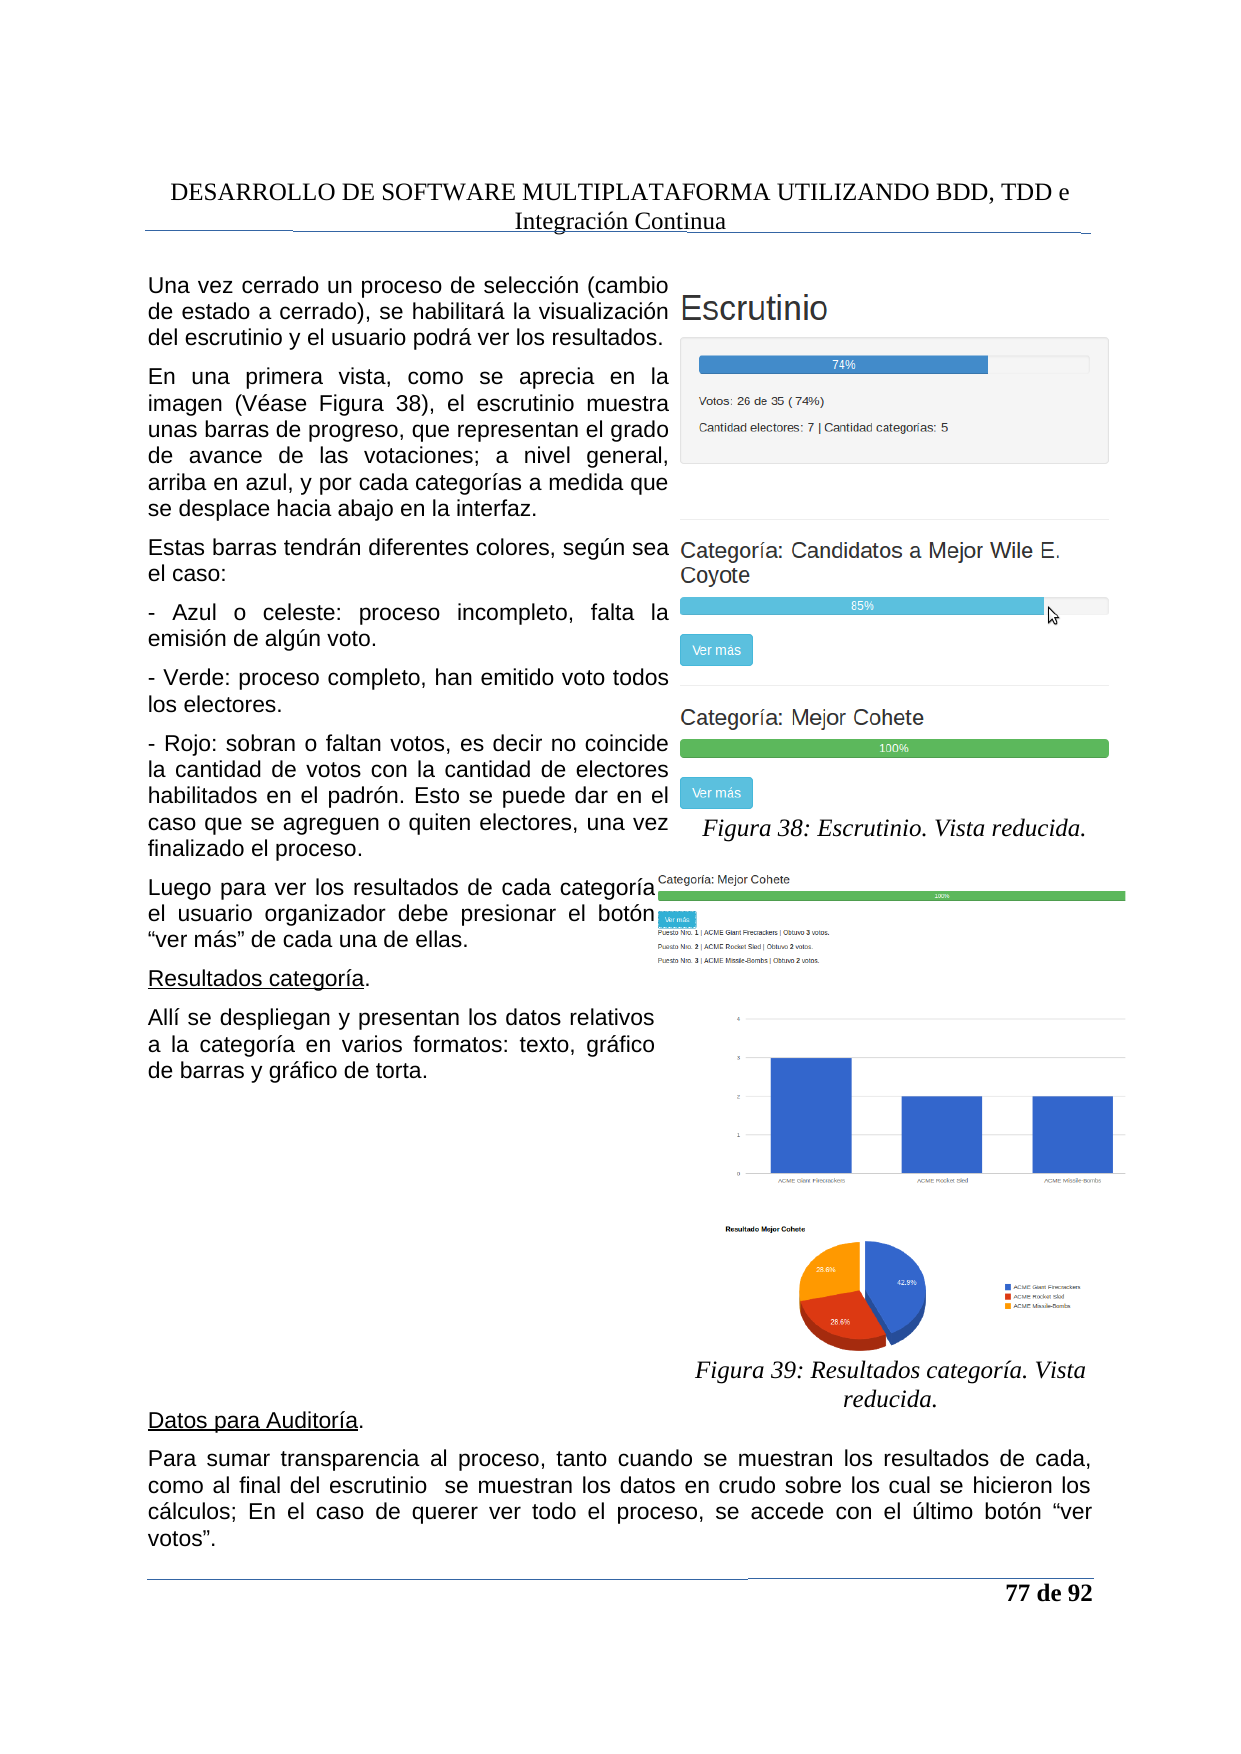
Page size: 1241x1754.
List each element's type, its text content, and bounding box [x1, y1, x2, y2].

text Figura 38: Escrutinio. Vista reducida. [669, 813, 1119, 842]
text Una vez cerrado un proceso de selección (cambio de estado a cerrado), se habilitará la visualización del escrutinio y el usuario podrá ver los resultados. [148, 272, 1119, 351]
text En una primera vista, como se aprecia en la imagen (Véase Figura 38), el escrutinio muestra unas barras de progreso, que representan el grado de avance de las votaciones; a nivel general, arriba en azul, y por cada categorías a medida que se desplace hacia abajo en la interfaz. [148, 363, 669, 521]
text Luego para ver los resultados de cada categoría el usuario organizador debe presionar el botón “ver más” de cada una de ellas. [148, 874, 655, 953]
text Allí se despliegan y presentan los datos relativos a la categoría en varios formatos: texto, gráfico de barras y gráfico de torta. [148, 1004, 655, 1083]
text Resultados categoría. [148, 965, 655, 992]
picture [655, 873, 1126, 1356]
text Estas barras tendrán diferentes colores, según sea el caso: [148, 534, 669, 587]
text Para sumar transparencia al proceso, tanto cuando se muestran los resultados de cada, como al final del escrutinio se muestran los datos en crudo sobre los cual se hicieron los cálculos; En el caso de querer ver todo el proceso, se accede con el último botón “ver votos”. [148, 1445, 1093, 1551]
text - Rojo: sobran o faltan votos, es decir no coincide la cantidad de votos con la cantidad de electores habilitados en el padrón. Esto se puede dar en el caso que se agreguen o quiten electores, una vez finalizado el proceso. [148, 729, 1093, 861]
text - Azul o celeste: proceso incompleto, falta la emisión de algún voto. [148, 599, 669, 652]
text Datos para Auditoría. [148, 1407, 1093, 1433]
text - Verde: proceso completo, han emitido voto todos los electores. [148, 664, 669, 717]
text [655, 861, 1126, 873]
picture [669, 294, 1120, 813]
text Figura 39: Resultados categoría. Vista reducida. [655, 1356, 1126, 1413]
